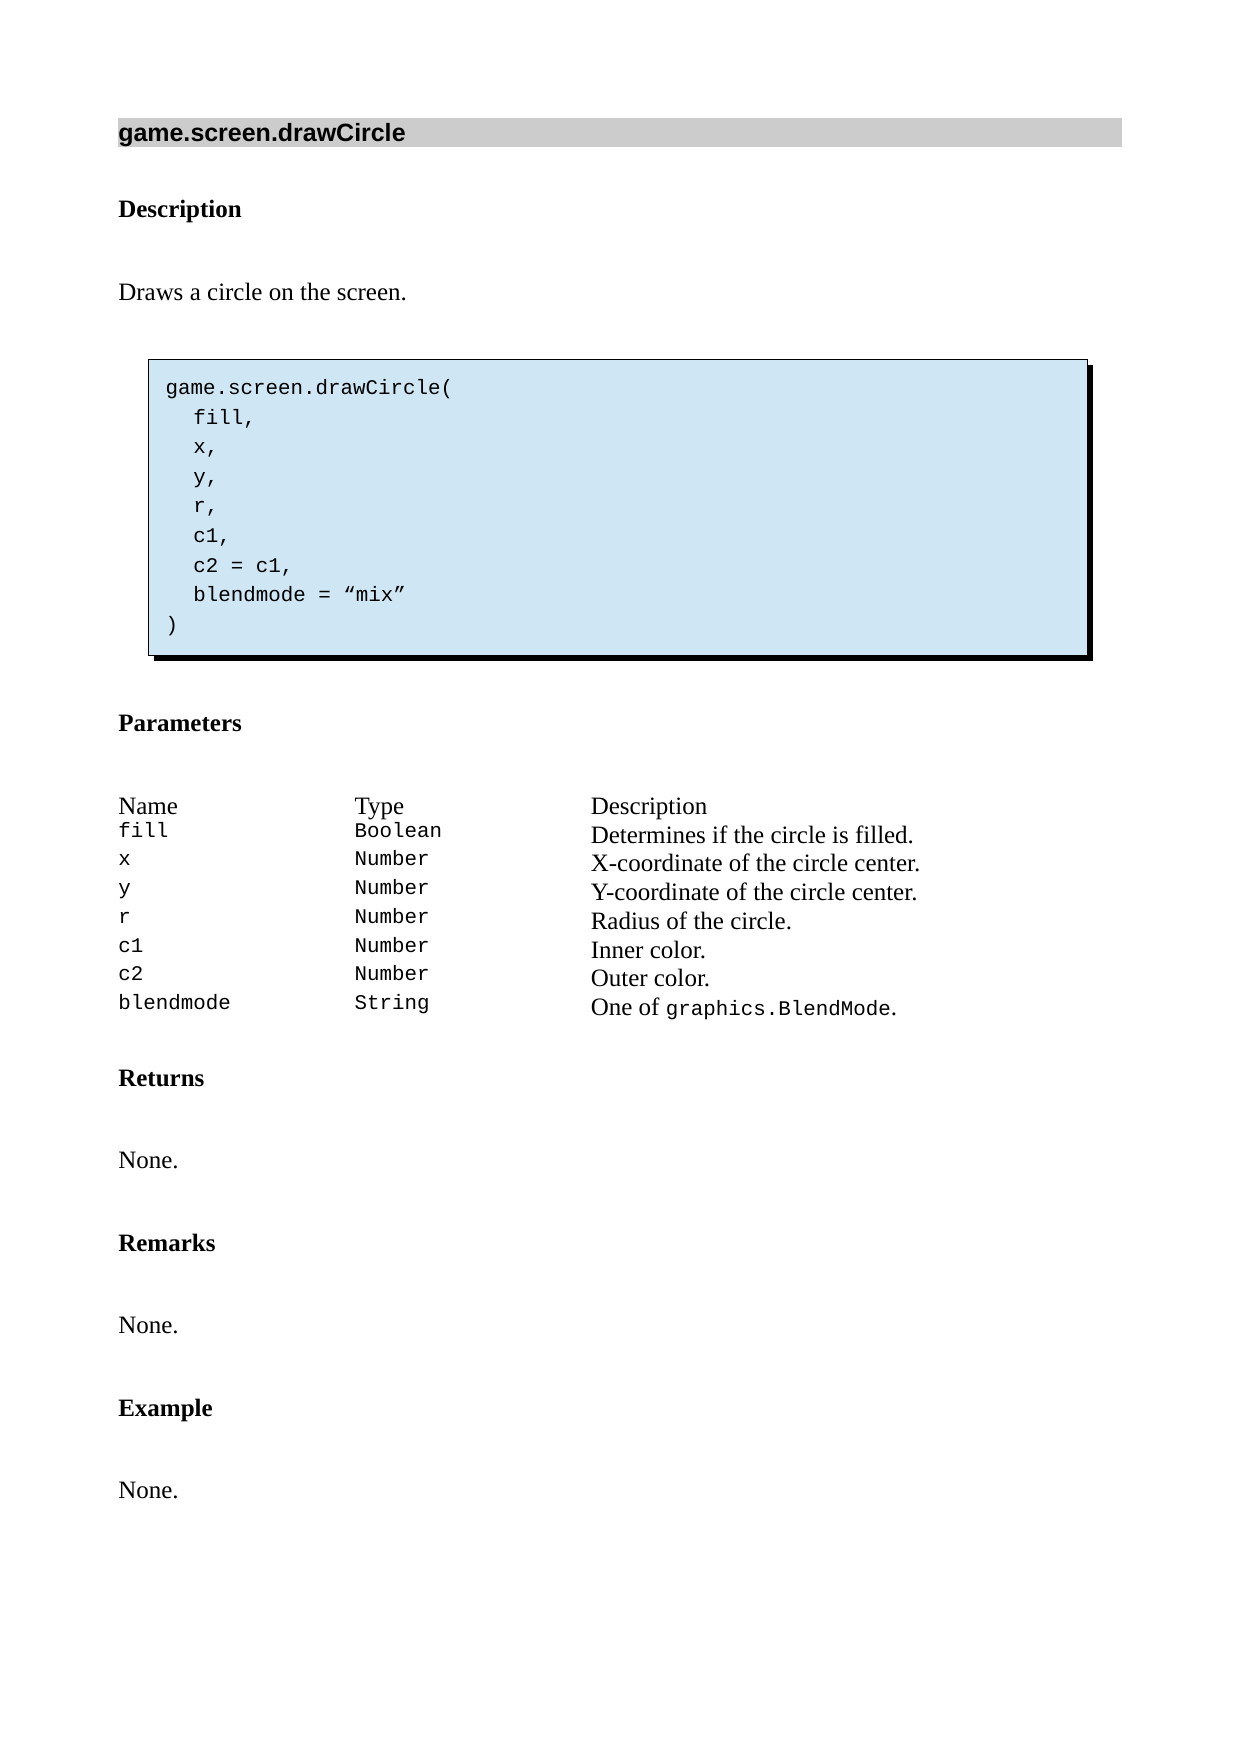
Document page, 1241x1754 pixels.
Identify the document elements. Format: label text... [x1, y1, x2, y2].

table_cell fill [118, 820, 354, 848]
table_cell Radius of the circle. [591, 906, 1122, 935]
table_cell Boolean [354, 820, 591, 848]
table_header Name [118, 791, 354, 820]
text c2 = c1, [149, 537, 1087, 566]
table_cell Number [354, 877, 591, 906]
text Parameters [118, 708, 1122, 737]
table_cell Number [354, 849, 591, 877]
table_cell X-coordinate of the circle center. [591, 849, 1122, 877]
text ) [149, 596, 1087, 655]
table_cell x [118, 849, 354, 877]
table_cell y [118, 877, 354, 906]
table_cell blendmode [118, 992, 354, 1022]
table_cell Y-coordinate of the circle center. [591, 877, 1122, 906]
table_cell One of graphics.BlendMode. [591, 992, 1122, 1022]
text blendmode = “mix” [149, 566, 1087, 596]
text r, [149, 478, 1087, 507]
text Example [118, 1393, 1122, 1422]
text Remarks [118, 1228, 1122, 1257]
table_cell Determines if the circle is filled. [591, 820, 1122, 848]
table_header Type [354, 791, 591, 820]
text fill, [149, 389, 1087, 418]
table_cell r [118, 906, 354, 935]
text game.screen.drawCircle( [149, 360, 1087, 389]
text Draws a circle on the screen. [118, 277, 1122, 306]
table_header Description [591, 791, 1122, 820]
table_cell c2 [118, 964, 354, 992]
text None. [118, 1311, 1122, 1339]
table_cell Inner color. [591, 935, 1122, 963]
table_cell Outer color. [591, 964, 1122, 992]
table_cell c1 [118, 935, 354, 963]
text x, [149, 418, 1087, 448]
text None. [118, 1476, 1122, 1504]
text Returns [118, 1063, 1122, 1092]
text None. [118, 1146, 1122, 1174]
table_cell Number [354, 906, 591, 935]
text y, [149, 448, 1087, 478]
table_cell Number [354, 935, 591, 963]
text Description [118, 194, 1122, 223]
table_cell String [354, 992, 591, 1022]
table_cell Number [354, 964, 591, 992]
text c1, [149, 507, 1087, 537]
subtitle game.screen.drawCircle [118, 118, 1122, 147]
